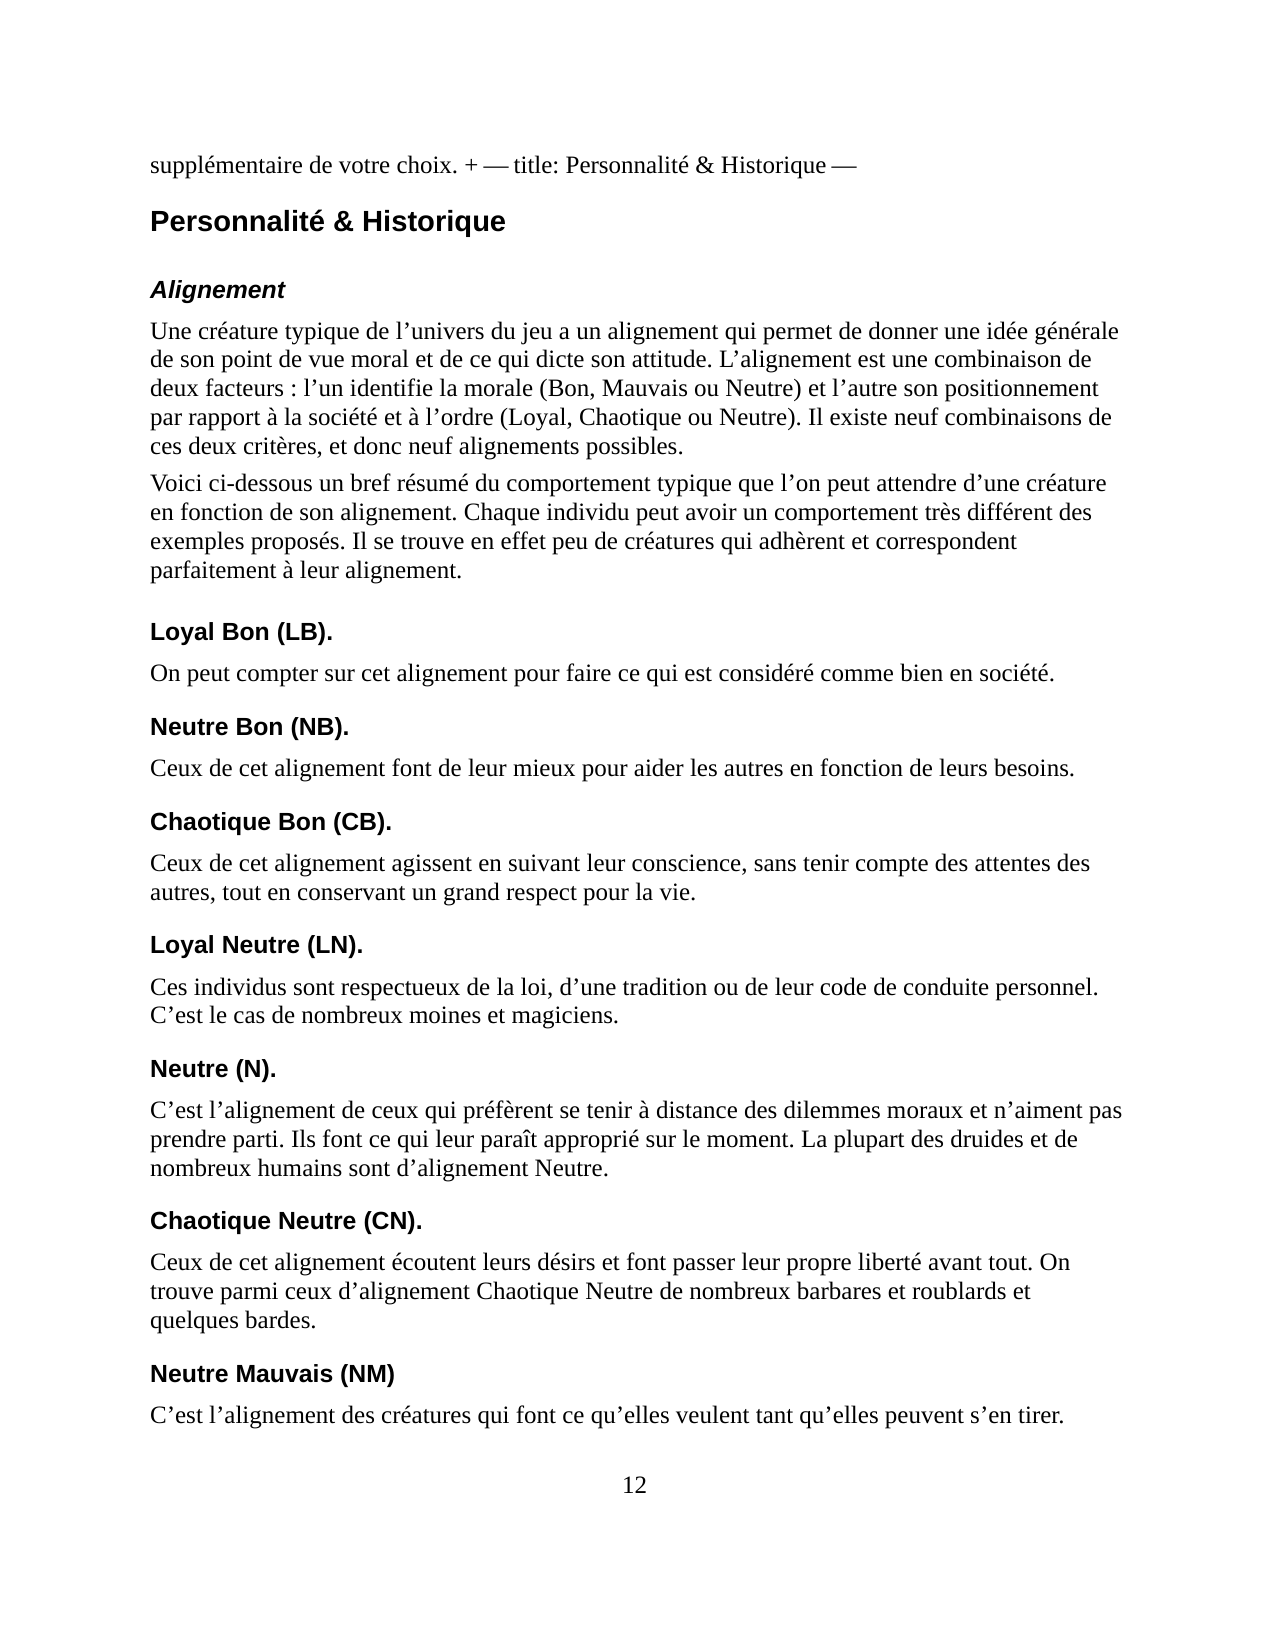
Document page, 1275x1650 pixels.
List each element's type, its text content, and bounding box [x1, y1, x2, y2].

text supplémentaire de votre choix. + — title: Personnalité & Historique — [150, 150, 1125, 179]
subtitle Neutre Mauvais (NM) [150, 1359, 1125, 1387]
text Ceux de cet alignement agissent en suivant leur conscience, sans tenir compte des attentes des autres, tout en conservant un grand respect pour la vie. [150, 848, 1125, 906]
text On peut compter sur cet alignement pour faire ce qui est considéré comme bien en société. [150, 658, 1125, 687]
subtitle Chaotique Bon (CB). [150, 807, 1125, 836]
subtitle Neutre (N). [150, 1054, 1125, 1083]
subtitle Neutre Bon (NB). [150, 712, 1125, 741]
subtitle Loyal Bon (LB). [150, 617, 1125, 646]
text Ceux de cet alignement écoutent leurs désirs et font passer leur propre liberté avant tout. On trouve parmi ceux d’alignement Chaotique Neutre de nombreux barbares et roublards et quelques bardes. [150, 1247, 1125, 1334]
text C’est l’alignement des créatures qui font ce qu’elles veulent tant qu’elles peuvent s’en tirer. [150, 1400, 1125, 1428]
subtitle Alignement [150, 275, 1125, 303]
text Une créature typique de l’univers du jeu a un alignement qui permet de donner une idée générale de son point de vue moral et de ce qui dicte son attitude. L’alignement est une combinaison de deux facteurs : l’un identifie la morale (Bon, Mauvais ou Neutre) et l’autre son positionnement par rapport à la société et à l’ordre (Loyal, Chaotique ou Neutre). Il existe neuf combinaisons de ces deux critères, et donc neuf alignements possibles. [150, 316, 1125, 459]
text Ces individus sont respectueux de la loi, d’une tradition ou de leur code de conduite personnel. C’est le cas de nombreux moines et magiciens. [150, 972, 1125, 1029]
text Voici ci-dessous un bref résumé du comportement typique que l’on peut attendre d’une créature en fonction de son alignement. Chaque individu peut avoir un comportement très différent des exemples proposés. Il se trouve en effet peu de créatures qui adhèrent et correspondent parfaitement à leur alignement. [150, 468, 1125, 583]
subtitle Chaotique Neutre (CN). [150, 1206, 1125, 1235]
text C’est l’alignement de ceux qui préfèrent se tenir à distance des dilemmes moraux et n’aiment pas prendre parti. Ils font ce qui leur paraît approprié sur le moment. La plupart des druides et de nombreux humains sont d’alignement Neutre. [150, 1095, 1125, 1181]
subtitle Personnalité & Historique [150, 204, 1125, 237]
subtitle Loyal Neutre (LN). [150, 931, 1125, 959]
text Ceux de cet alignement font de leur mieux pour aider les autres en fonction de leurs besoins. [150, 753, 1125, 782]
